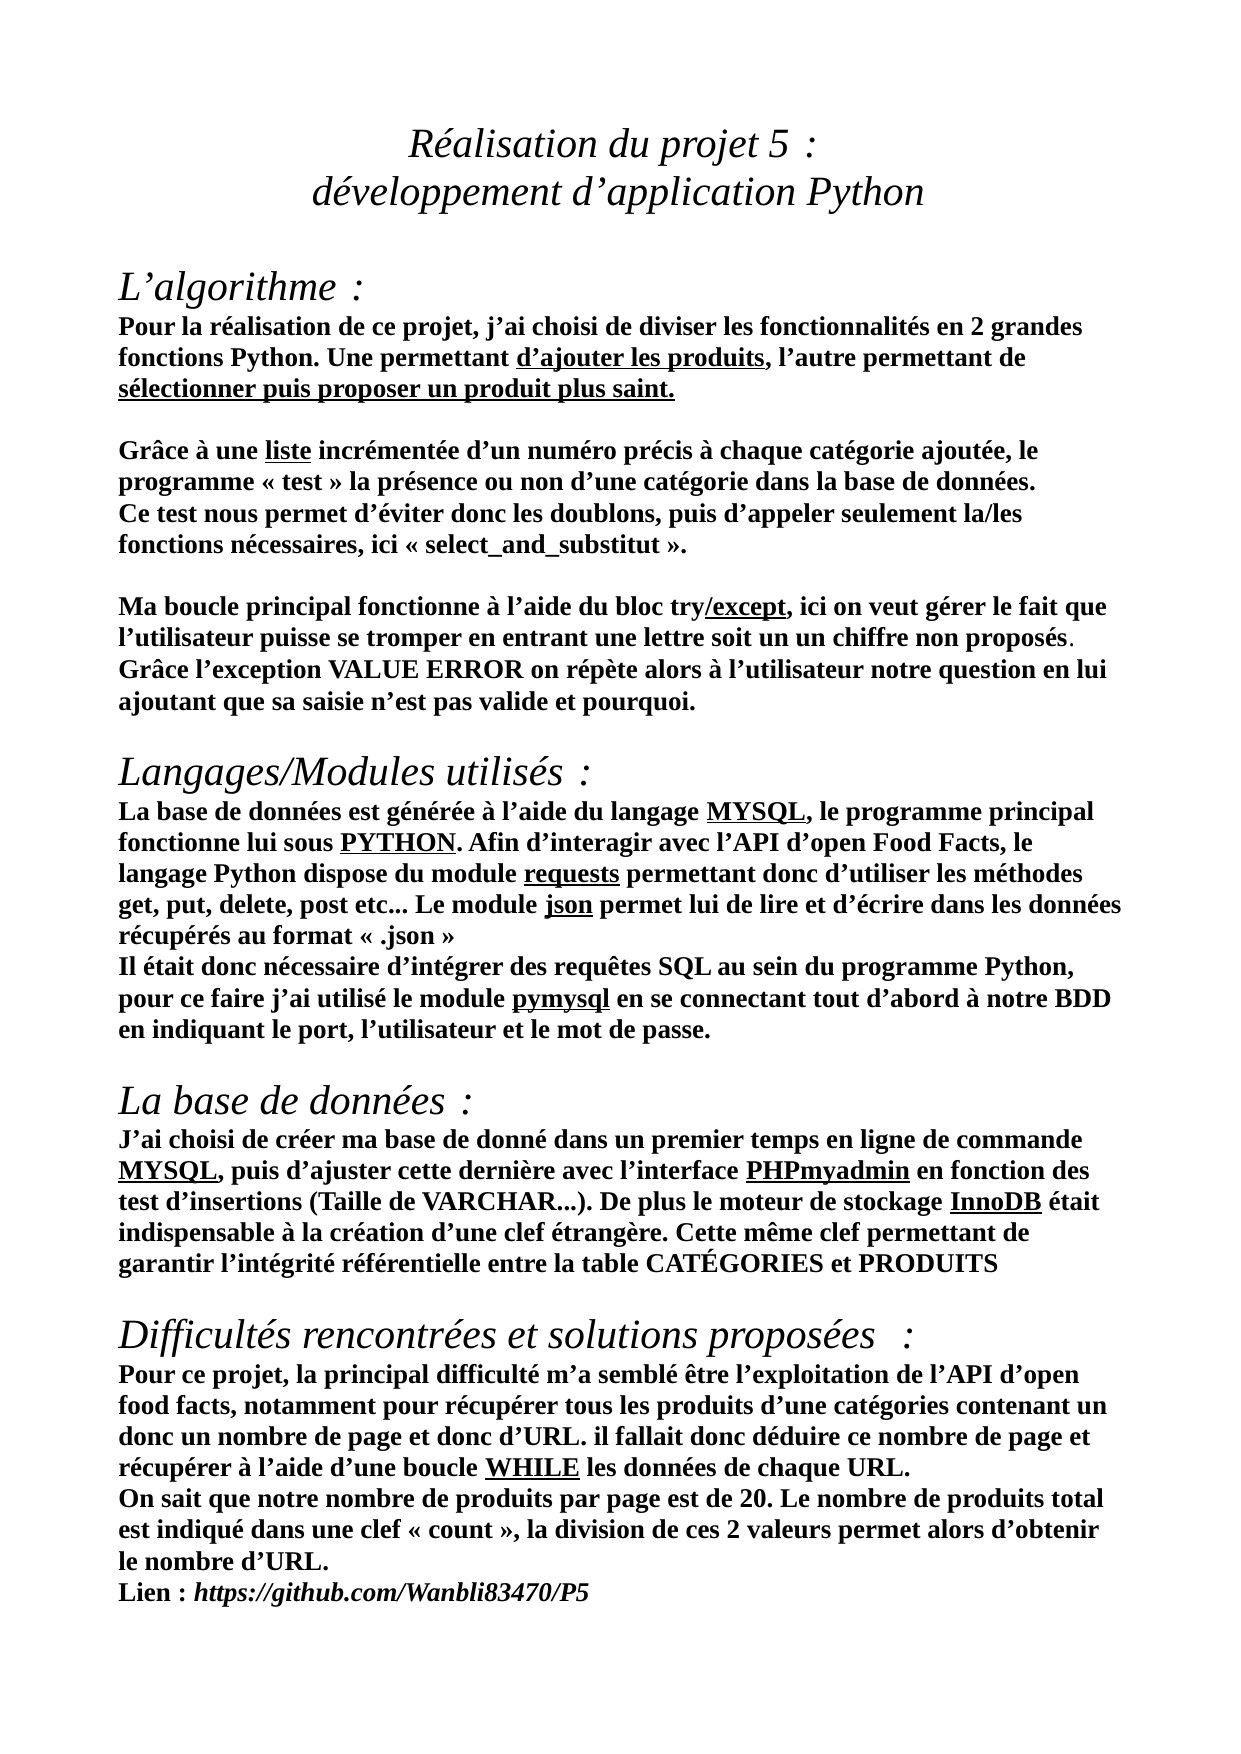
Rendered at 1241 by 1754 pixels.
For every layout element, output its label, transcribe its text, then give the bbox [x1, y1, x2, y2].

text développement d’application Python [118, 166, 1122, 214]
text La base de données est générée à l’aide du langage MYSQL, le programme principal fonctionne lui sous PYTHON. Afin d’interagir avec l’API d’open Food Facts, le langage Python dispose du module requests permettant donc d’utiliser les méthodes get, put, delete, post etc... Le module json permet lui de lire et d’écrire dans les données récupérés au format « .json » [118, 795, 1122, 951]
text Difficultés rencontrées et solutions proposées : [118, 1310, 1122, 1358]
text Langages/Modules utilisés : [118, 747, 1122, 795]
text On sait que notre nombre de produits par page est de 20. Le nombre de produits total est indiqué dans une clef « count », la division de ces 2 valeurs permet alors d’obtenir [118, 1482, 1122, 1545]
text L’algorithme : [118, 262, 1122, 310]
text Lien : https://github.com/Wanbli83470/P5 [118, 1576, 1122, 1607]
text Grâce à une liste incrémentée d’un numéro précis à chaque catégorie ajoutée, le programme « test » la présence ou non d’une catégorie dans la base de données. [118, 434, 1122, 497]
text sélectionner puis proposer un produit plus saint. [118, 372, 1122, 403]
text le nombre d’URL. [118, 1545, 1122, 1576]
text Ce test nous permet d’éviter donc les doublons, puis d’appeler seulement la/les fonctions nécessaires, ici « select_and_substitut ». [118, 497, 1122, 559]
text Réalisation du projet 5 : [118, 118, 1122, 166]
text J’ai choisi de créer ma base de donné dans un premier temps en ligne de commande MYSQL, puis d’ajuster cette dernière avec l’interface PHPmyadmin en fonction des test d’insertions (Taille de VARCHAR...). De plus le moteur de stockage InnoDB était indispensable à la création d’une clef étrangère. Cette même clef permettant de garantir l’intégrité référentielle entre la table CATÉGORIES et PRODUITS [118, 1123, 1122, 1279]
text Pour ce projet, la principal difficulté m’a semblé être l’exploitation de l’API d’open food facts, notamment pour récupérer tous les produits d’une catégories contenant un donc un nombre de page et donc d’URL. il fallait donc déduire ce nombre de page et récupérer à l’aide d’une boucle WHILE les données de chaque URL. [118, 1358, 1122, 1482]
text Pour la réalisation de ce projet, j’ai choisi de diviser les fonctionnalités en 2 grandes fonctions Python. Une permettant d’ajouter les produits, l’autre permettant de [118, 310, 1122, 372]
text La base de données : [118, 1075, 1122, 1123]
text Ma boucle principal fonctionne à l’aide du bloc try/except, ici on veut gérer le fait que l’utilisateur puisse se tromper en entrant une lettre soit un un chiffre non proposés. Grâce l’exception VALUE ERROR on répète alors à l’utilisateur notre question en lui ajoutant que sa saisie n’est pas valide et pourquoi. [118, 590, 1122, 716]
text Il était donc nécessaire d’intégrer des requêtes SQL au sein du programme Python, pour ce faire j’ai utilisé le module pymysql en se connectant tout d’abord à notre BDD en indiquant le port, l’utilisateur et le mot de passe. [118, 951, 1122, 1044]
